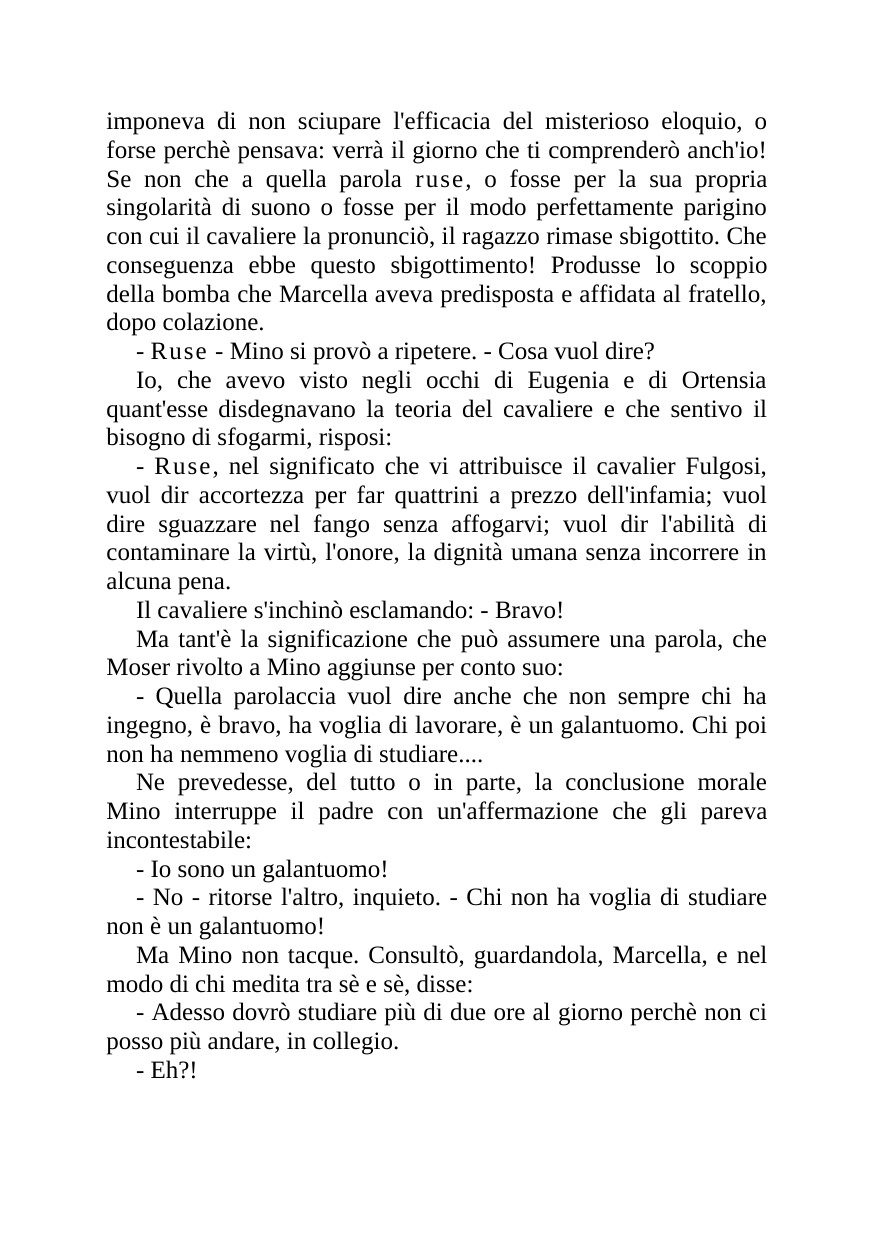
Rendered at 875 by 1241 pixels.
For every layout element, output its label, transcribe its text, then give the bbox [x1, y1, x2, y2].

text - Adesso dovrò studiare più di due ore al giorno perchè non ci posso più andare, in collegio. [106, 997, 768, 1055]
text Ma Mino non tacque. Consultò, guardandola, Marcella, e nel modo di chi medita tra sè e sè, disse: [106, 940, 768, 997]
text Il cavaliere s'inchinò esclamando: - Bravo! [106, 595, 768, 624]
text - Ruse, nel significato che vi attribuisce il cavalier Fulgosi, vuol dir accortezza per far quattrini a prezzo dell'infamia; vuol dire sguazzare nel fango senza affogarvi; vuol dir l'abilità di contaminare la virtù, l'onore, la dignità umana senza incorrere in alcuna pena. [106, 451, 768, 595]
text - Quella parolaccia vuol dire anche che non sempre chi ha ingegno, è bravo, ha voglia di lavorare, è un galantuomo. Chi poi non ha nemmeno voglia di studiare.... [106, 681, 768, 767]
text - No - ritorse l'altro, inquieto. - Chi non ha voglia di studiare non è un galantuomo! [106, 882, 768, 940]
text imponeva di non sciupare l'efficacia del misterioso eloquio, o forse perchè pensava: verrà il giorno che ti comprenderò anch'io! Se non che a quella parola ruse, o fosse per la sua propria singolarità di suono o fosse per il modo perfettamente parigino con cui il cavaliere la pronunciò, il ragazzo rimase sbigottito. Che conseguenza ebbe questo sbigottimento! Produsse lo scoppio della bomba che Marcella aveva predisposta e affidata al fratello, dopo colazione. [106, 106, 768, 336]
text - Ruse - Mino si provò a ripetere. - Cosa vuol dire? [106, 336, 768, 365]
text Ma tant'è la significazione che può assumere una parola, che Moser rivolto a Mino aggiunse per conto suo: [106, 624, 768, 681]
text Io, che avevo visto negli occhi di Eugenia e di Ortensia quant'esse disdegnavano la teoria del cavaliere e che sentivo il bisogno di sfogarmi, risposi: [106, 365, 768, 451]
text - Eh?! [106, 1055, 768, 1084]
text - Io sono un galantuomo! [106, 854, 768, 882]
text Ne prevedesse, del tutto o in parte, la conclusione morale Mino interruppe il padre con un'affermazione che gli pareva incontestabile: [106, 767, 768, 854]
